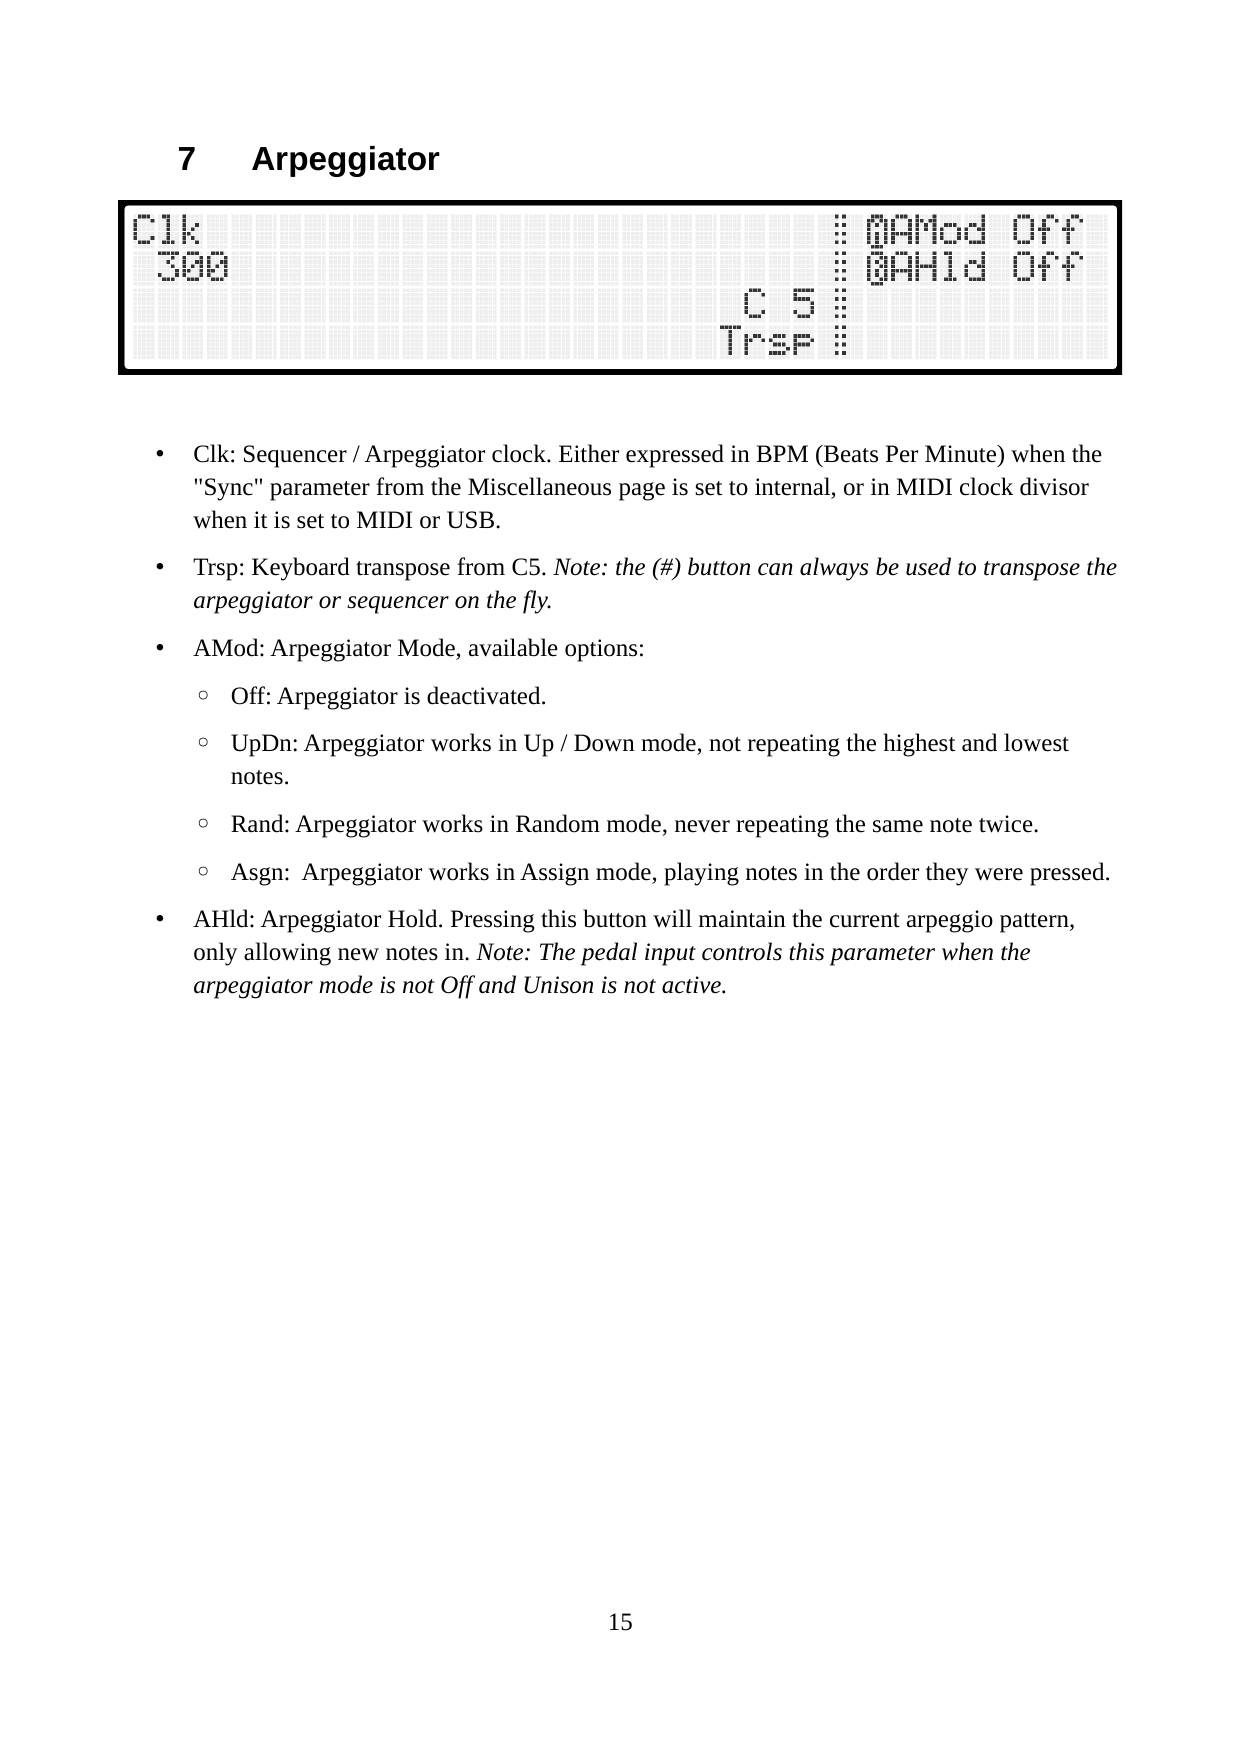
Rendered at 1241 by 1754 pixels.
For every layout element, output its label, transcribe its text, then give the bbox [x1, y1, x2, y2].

list Off: Arpeggiator is deactivated. [193, 681, 1122, 709]
picture [118, 200, 1123, 375]
list Trsp: Keyboard transpose from C5. Note: the (#) button can always be used to transpose the arpeggiator or sequencer on the fly. [156, 552, 1122, 614]
list UpDn: Arpeggiator works in Up / Down mode, not repeating the highest and lowest notes. [193, 728, 1122, 790]
list Asgn: Arpeggiator works in Assign mode, playing notes in the order they were pressed. [193, 857, 1122, 885]
subtitle Arpeggiator [177, 139, 1122, 177]
list AHld: Arpeggiator Hold. Pressing this button will maintain the current arpeggio pattern, only allowing new notes in. Note: The pedal input controls this parameter when the arpeggiator mode is not Off and Unison is not active. [156, 904, 1122, 999]
list Clk: Sequencer / Arpeggiator clock. Either expressed in BPM (Beats Per Minute) when the "Sync" parameter from the Miscellaneous page is set to internal, or in MIDI clock divisor when it is set to MIDI or USB. [156, 439, 1122, 534]
list Rand: Arpeggiator works in Random mode, never repeating the same note twice. [193, 809, 1122, 838]
list AMod: Arpeggiator Mode, available options: [156, 633, 1122, 662]
